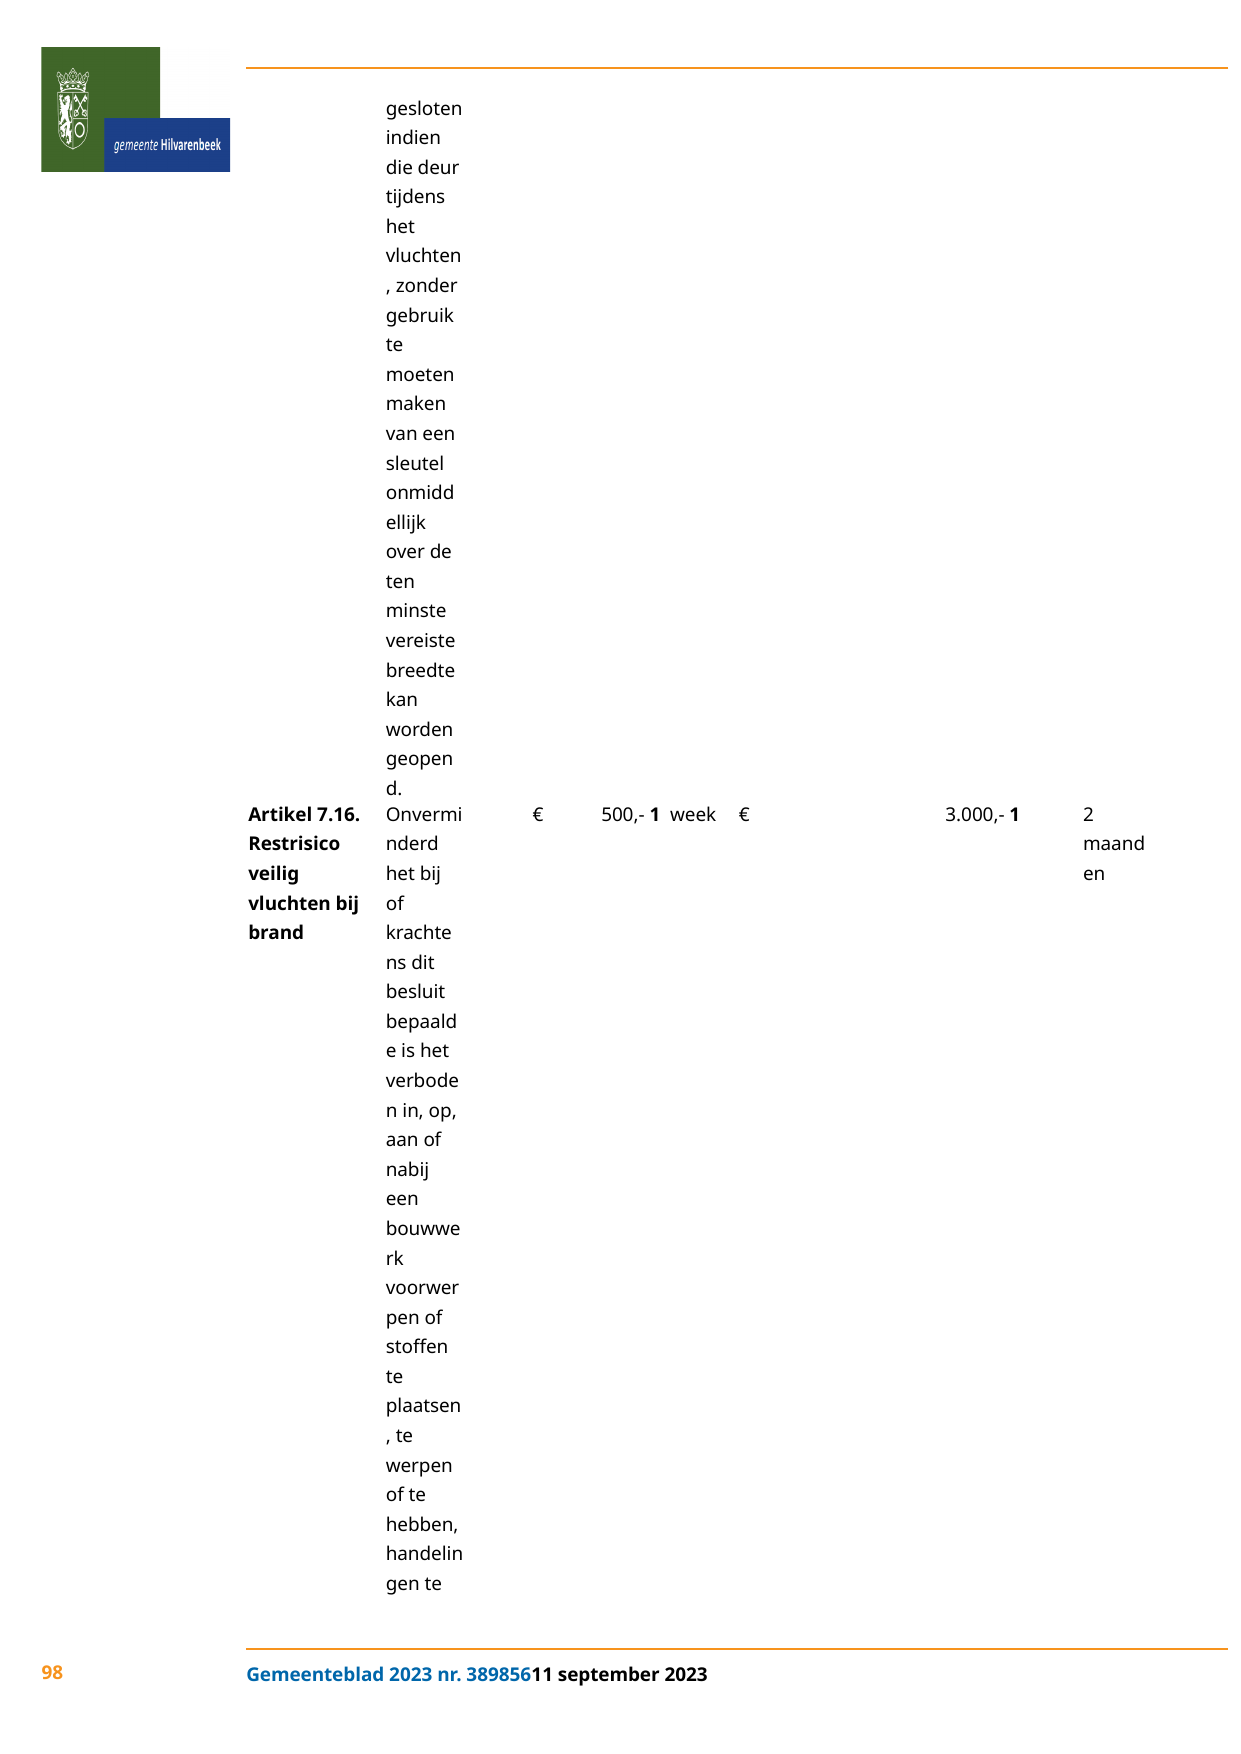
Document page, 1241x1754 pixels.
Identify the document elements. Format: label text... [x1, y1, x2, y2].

table_cell [739, 95, 945, 801]
table_cell € [532, 801, 601, 1596]
table_cell 2 maanden [1083, 801, 1152, 1596]
table_cell [248, 95, 317, 801]
table_cell [464, 95, 532, 801]
table_cell 500,- 1 [601, 801, 670, 1596]
table_cell [601, 95, 670, 801]
table_cell [1083, 95, 1152, 801]
table_cell € [739, 801, 945, 1596]
table_cell Onverminderd het bij of krachtens dit besluit bepaalde is het verboden in, op, aan of nabij een bouwwerk voorwerpen of stoffen te plaatsen, te werpen of te hebben, handelingen te [386, 801, 463, 1596]
table_cell gesloten indien die deur tijdens het vluchten, zonder gebruik te moeten maken van een sleutel onmiddellijk over de ten minste vereiste breedte kan worden geopend. [386, 95, 463, 801]
table_cell [317, 95, 386, 801]
table_cell 3.000,- 1 [945, 801, 1083, 1596]
table_cell Artikel 7.16. Restrisico veilig vluchten bij brand [248, 801, 386, 1596]
table_cell week [670, 801, 739, 1596]
table_cell [464, 801, 532, 1596]
picture [41, 47, 231, 172]
table_cell [945, 95, 1083, 801]
table_cell [532, 95, 601, 801]
table_cell [670, 95, 739, 801]
